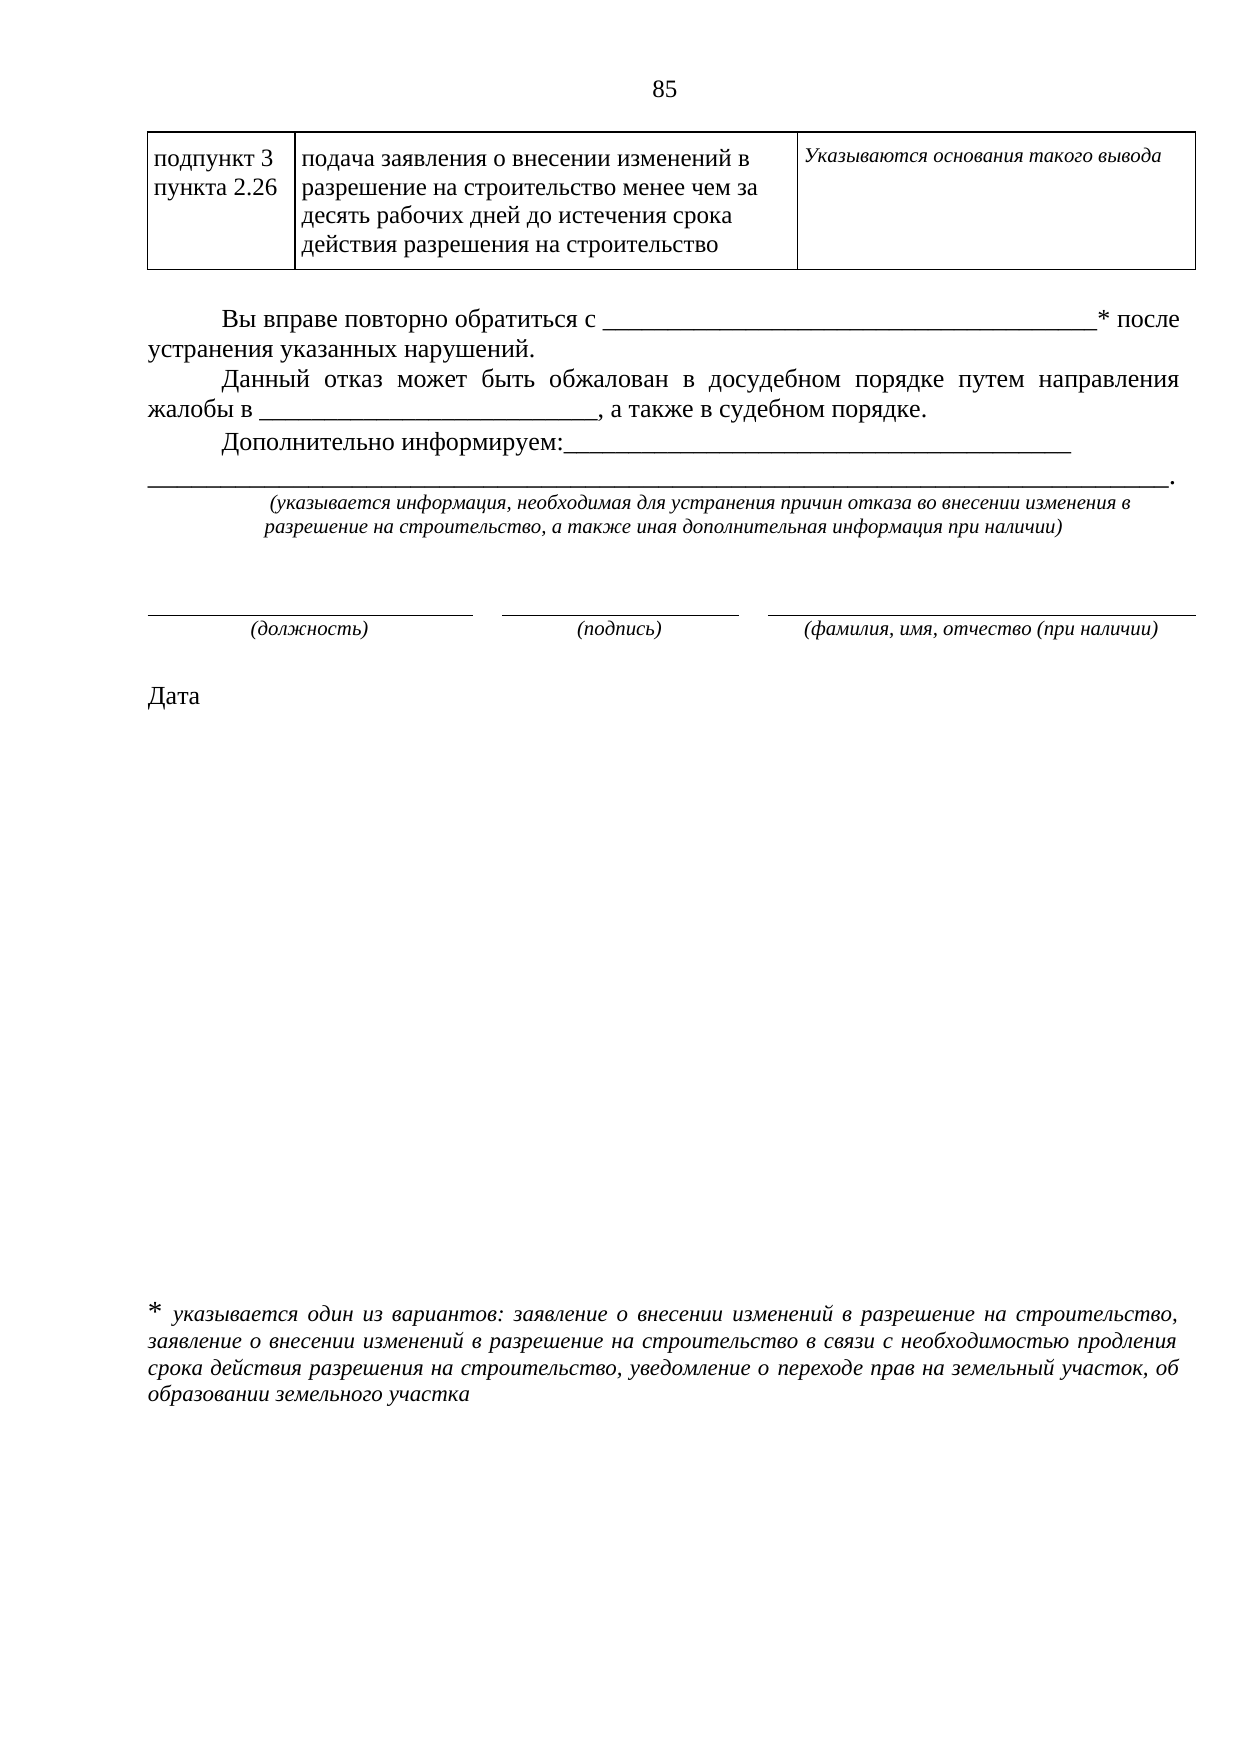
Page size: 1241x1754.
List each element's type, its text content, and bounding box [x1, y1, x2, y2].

table_cell (фамилия, имя, отчество (при наличии) [768, 616, 1196, 640]
text Данный отказ может быть обжалован в досудебном порядке путем направления жалобы в __________________________, а также в судебном порядке. [148, 363, 1181, 423]
table_header [473, 587, 502, 615]
table_cell (должность) [148, 616, 473, 640]
table_header [148, 587, 473, 615]
table_cell [739, 615, 768, 640]
table_header [768, 587, 1196, 615]
table_cell подача заявления о внесении изменений в разрешение на строительство менее чем за десять рабочих дней до истечения срока действия разрешения на строительство [296, 133, 797, 269]
table_header [739, 587, 768, 615]
text (указывается информация, необходимая для устранения причин отказа во внесении изменения в разрешение на строительство, а также иная дополнительная информация при наличии) [148, 490, 1181, 538]
text * указывается один из вариантов: заявление о внесении изменений в разрешение на строительство, заявление о внесении изменений в разрешение на строительство в связи с необходимостью продления срока действия разрешения на строительство, уведомление о переходе прав на земельный участок, об образовании земельного участка [148, 1294, 1181, 1406]
table_cell [473, 615, 502, 640]
table_cell подпункт 3 пункта 2.26 [148, 133, 294, 269]
table_cell Указываются основания такого вывода [798, 133, 1195, 269]
text Дата [148, 680, 1181, 710]
table_cell (подпись) [502, 616, 738, 640]
table_header [502, 587, 738, 615]
text Вы вправе повторно обратиться с ______________________________________* после устранения указанных нарушений. [148, 303, 1181, 363]
text Дополнительно информируем:_______________________________________ ______________________________________________________________________. [148, 423, 1181, 490]
